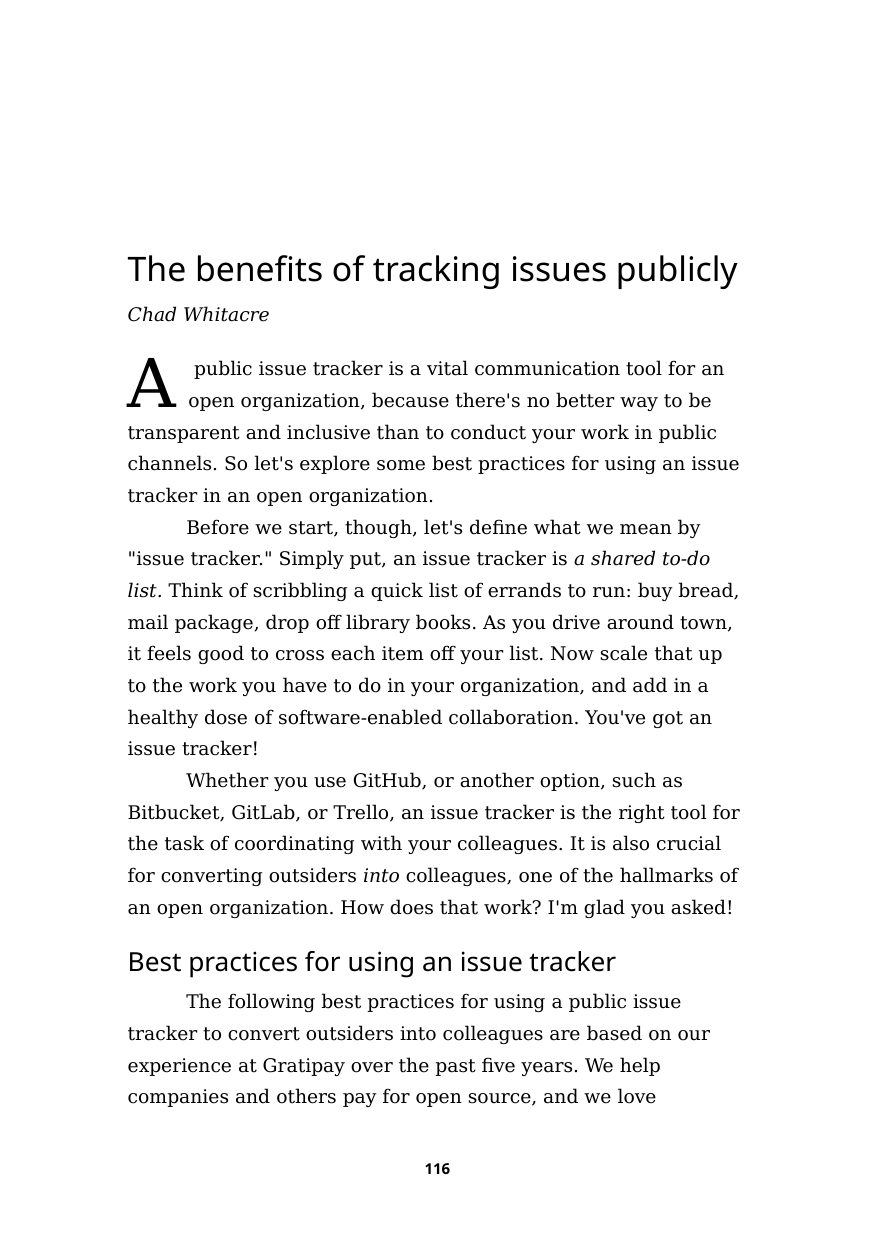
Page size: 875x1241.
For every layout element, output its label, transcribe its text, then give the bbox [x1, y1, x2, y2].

subtitle Best practices for using an issue tracker [127, 943, 747, 979]
text A public issue tracker is a vital communication tool for an open organization, because there's no better way to be transparent and inclusive than to conduct your work in public channels. So let's explore some best practices for using an issue tracker in an open organization. [127, 358, 747, 507]
text Whether you use GitHub, or another option, such as Bitbucket, GitLab, or Trello, an issue tracker is the right tool for the task of coordinating with your colleagues. It is also crucial for converting outsiders into colleagues, one of the hallmarks of an open organization. How does that work? I'm glad you asked! [127, 770, 747, 919]
subtitle The benefits of tracking issues publicly [127, 246, 747, 292]
text Chad Whitacre [127, 304, 747, 326]
text Before we start, though, let's define what we mean by "issue tracker." Simply put, an issue tracker is a shared to-do list. Think of scribbling a quick list of errands to run: buy bread, mail package, drop off library books. As you drive around town, it feels good to cross each item off your list. Now scale that up to the work you have to do in your organization, and add in a healthy dose of software-enabled collaboration. You've got an issue tracker! [127, 517, 747, 760]
text The following best practices for using a public issue tracker to convert outsiders into colleagues are based on our experience at Gratipay over the past five years. We help companies and others pay for open source, and we love [127, 991, 747, 1108]
